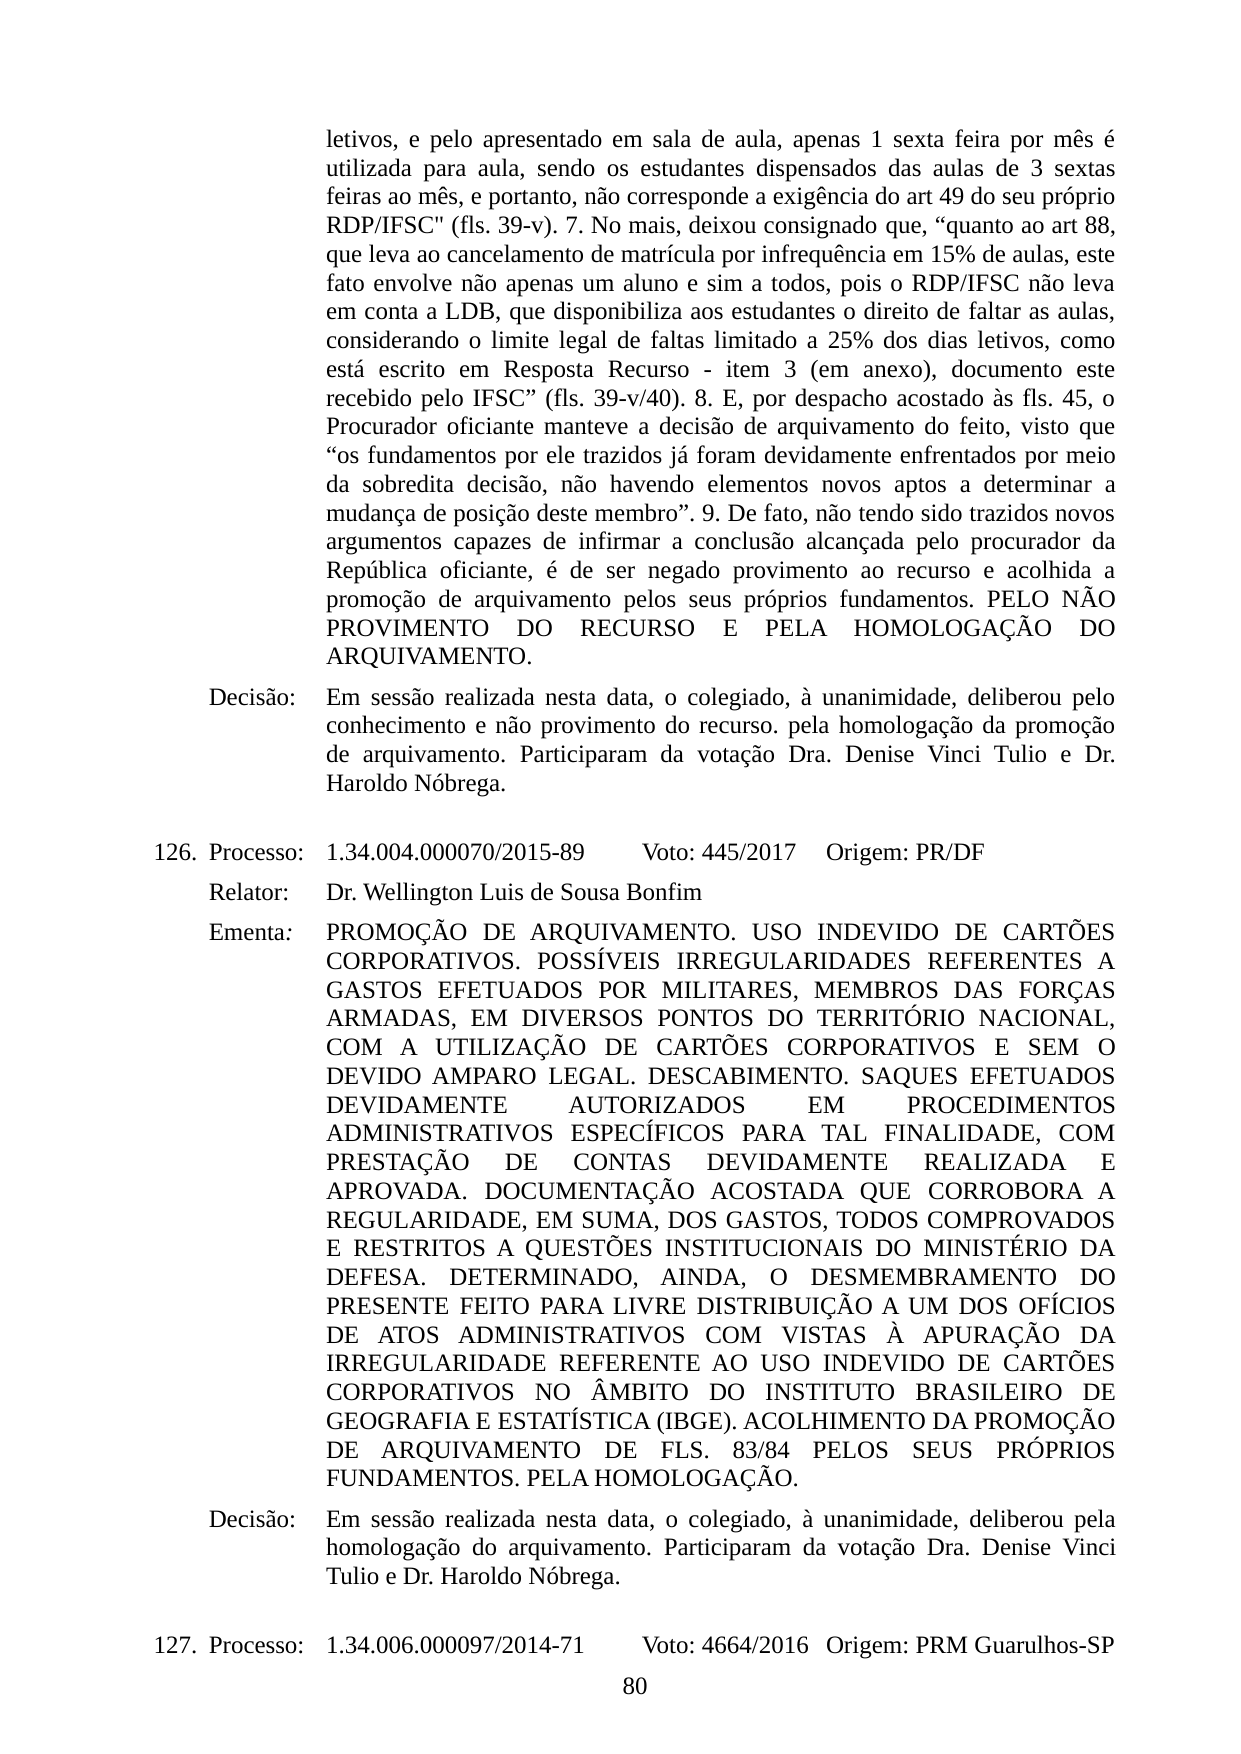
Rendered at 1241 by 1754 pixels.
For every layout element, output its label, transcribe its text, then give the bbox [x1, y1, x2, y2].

table_header Processo: [203, 831, 320, 871]
table_cell Em sessão realizada nesta data, o colegiado, à unanimidade, deliberou pelo conhecimento e não provimento do recurso. pela homologação da promoção de arquivamento. Participaram da votação Dra. Denise Vinci Tulio e Dr. Haroldo Nóbrega. [320, 676, 1122, 802]
table_cell Decisão: [203, 1498, 320, 1596]
table_cell Relator: [203, 871, 320, 911]
table_cell [203, 118, 320, 676]
table_header 126. [148, 831, 203, 871]
table_cell letivos, e pelo apresentado em sala de aula, apenas 1 sexta feira por mês é utilizada para aula, sendo os estudantes dispensados das aulas de 3 sextas feiras ao mês, e portanto, não corresponde a exigência do art 49 do seu próprio RDP/IFSC" (fls. 39-v). 7. No mais, deixou consignado que, “quanto ao art 88, que leva ao cancelamento de matrícula por infrequência em 15% de aulas, este fato envolve não apenas um aluno e sim a todos, pois o RDP/IFSC não leva em conta a LDB, que disponibiliza aos estudantes o direito de faltar as aulas, considerando o limite legal de faltas limitado a 25% dos dias letivos, como está escrito em Resposta Recurso - item 3 (em anexo), documento este recebido pelo IFSC” (fls. 39-v/40). 8. E, por despacho acostado às fls. 45, o Procurador oficiante manteve a decisão de arquivamento do feito, visto que “os fundamentos por ele trazidos já foram devidamente enfrentados por meio da sobredita decisão, não havendo elementos novos aptos a determinar a mudança de posição deste membro”. 9. De fato, não tendo sido trazidos novos argumentos capazes de infirmar a conclusão alcançada pelo procurador da República oficiante, é de ser negado provimento ao recurso e acolhida a promoção de arquivamento pelos seus próprios fundamentos. PELO NÃO PROVIMENTO DO RECURSO E PELA HOMOLOGAÇÃO DO ARQUIVAMENTO. [320, 118, 1122, 676]
table_cell Decisão: [203, 676, 320, 802]
table_cell PROMOÇÃO DE ARQUIVAMENTO. USO INDEVIDO DE CARTÕES CORPORATIVOS. POSSÍVEIS IRREGULARIDADES REFERENTES A GASTOS EFETUADOS POR MILITARES, MEMBROS DAS FORÇAS ARMADAS, EM DIVERSOS PONTOS DO TERRITÓRIO NACIONAL, COM A UTILIZAÇÃO DE CARTÕES CORPORATIVOS E SEM O DEVIDO AMPARO LEGAL. DESCABIMENTO. SAQUES EFETUADOS DEVIDAMENTE AUTORIZADOS EM PROCEDIMENTOS ADMINISTRATIVOS ESPECÍFICOS PARA TAL FINALIDADE, COM PRESTAÇÃO DE CONTAS DEVIDAMENTE REALIZADA E APROVADA. DOCUMENTAÇÃO ACOSTADA QUE CORROBORA A REGULARIDADE, EM SUMA, DOS GASTOS, TODOS COMPROVADOS E RESTRITOS A QUESTÕES INSTITUCIONAIS DO MINISTÉRIO DA DEFESA. DETERMINADO, AINDA, O DESMEMBRAMENTO DO PRESENTE FEITO PARA LIVRE DISTRIBUIÇÃO A UM DOS OFÍCIOS DE ATOS ADMINISTRATIVOS COM VISTAS À APURAÇÃO DA IRREGULARIDADE REFERENTE AO USO INDEVIDO DE CARTÕES CORPORATIVOS NO ÂMBITO DO INSTITUTO BRASILEIRO DE GEOGRAFIA E ESTATÍSTICA (IBGE). ACOLHIMENTO DA PROMOÇÃO DE ARQUIVAMENTO DE FLS. 83/84 PELOS SEUS PRÓPRIOS FUNDAMENTOS. PELA HOMOLOGAÇÃO. [320, 911, 1122, 1498]
table_header Processo: [203, 1624, 320, 1664]
table_header 1.34.004.000070/2015-89 [320, 831, 636, 871]
table_cell Dr. Wellington Luis de Sousa Bonfim [320, 871, 1122, 911]
table_header Voto: 445/2017 [636, 831, 820, 871]
table_header Origem: PRM Guarulhos-SP [820, 1624, 1122, 1664]
table_header Voto: 4664/2016 [636, 1624, 820, 1664]
table_cell [148, 1498, 203, 1596]
table_cell [148, 871, 203, 911]
table_header 1.34.006.000097/2014-71 [320, 1624, 636, 1664]
table_cell Ementa: [203, 911, 320, 1498]
table_header Origem: PR/DF [820, 831, 1122, 871]
table_cell [148, 911, 203, 1498]
table_header 127. [148, 1624, 203, 1664]
table_cell [148, 118, 203, 676]
table_cell [148, 676, 203, 802]
table_cell Em sessão realizada nesta data, o colegiado, à unanimidade, deliberou pela homologação do arquivamento. Participaram da votação Dra. Denise Vinci Tulio e Dr. Haroldo Nóbrega. [320, 1498, 1122, 1596]
